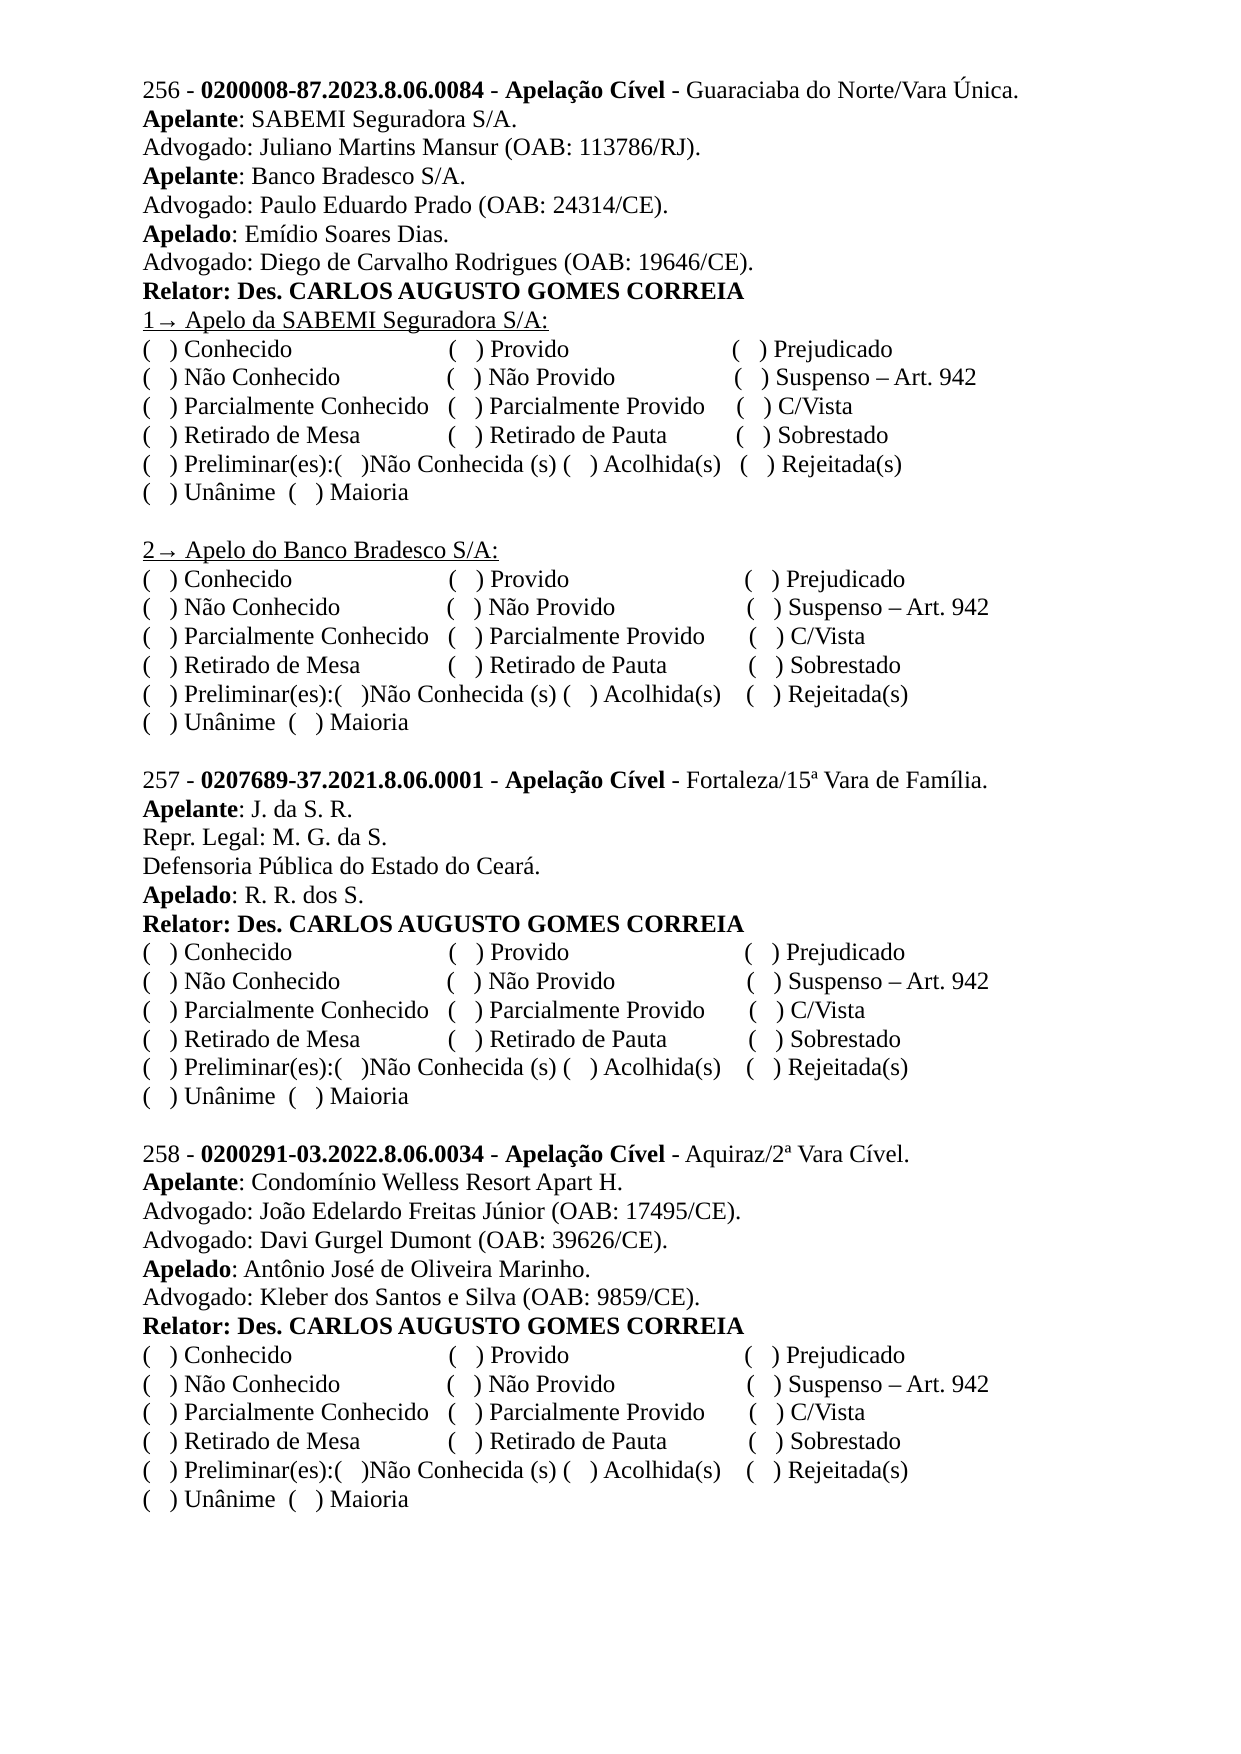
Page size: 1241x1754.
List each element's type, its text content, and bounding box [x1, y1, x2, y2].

text Advogado: Juliano Martins Mansur (OAB: 113786/RJ). [142, 132, 1141, 161]
text Relator: Des. CARLOS AUGUSTO GOMES CORREIA [142, 1311, 1141, 1340]
text Defensoria Pública do Estado do Ceará. [142, 851, 1141, 880]
text ( ) Retirado de Mesa ( ) Retirado de Pauta ( ) Sobrestado [142, 420, 1158, 449]
text ( ) Conhecido ( ) Provido ( ) Prejudicado [142, 334, 1141, 362]
text ( ) Retirado de Mesa ( ) Retirado de Pauta ( ) Sobrestado [142, 1426, 1158, 1455]
text ( ) Parcialmente Conhecido ( ) Parcialmente Provido ( ) C/Vista [142, 995, 1158, 1024]
text ( ) Parcialmente Conhecido ( ) Parcialmente Provido ( ) C/Vista [142, 621, 1158, 650]
text ( ) Preliminar(es):( )Não Conhecida (s) ( ) Acolhida(s) ( ) Rejeitada(s) [142, 1455, 1158, 1484]
text ( ) Não Conhecido ( ) Não Provido ( ) Suspenso – Art. 942 [142, 362, 1158, 391]
text 1→ Apelo da SABEMI Seguradora S/A: [142, 305, 1141, 334]
text 2→ Apelo do Banco Bradesco S/A: [142, 535, 1141, 564]
text Advogado: Davi Gurgel Dumont (OAB: 39626/CE). [142, 1225, 1141, 1254]
text ( ) Conhecido ( ) Provido ( ) Prejudicado [142, 564, 1141, 592]
text ( ) Unânime ( ) Maioria [142, 707, 1158, 736]
text 257 - 0207689-37.2021.8.06.0001 - Apelação Cível - Fortaleza/15ª Vara de Família. [142, 765, 1141, 794]
text Apelado: Emídio Soares Dias. [142, 219, 1141, 247]
text ( ) Preliminar(es):( )Não Conhecida (s) ( ) Acolhida(s) ( ) Rejeitada(s) [142, 679, 1158, 707]
text ( ) Preliminar(es):( )Não Conhecida (s) ( ) Acolhida(s) ( ) Rejeitada(s) [142, 1052, 1158, 1081]
text ( ) Não Conhecido ( ) Não Provido ( ) Suspenso – Art. 942 [142, 1369, 1158, 1397]
text ( ) Parcialmente Conhecido ( ) Parcialmente Provido ( ) C/Vista [142, 391, 1158, 420]
text ( ) Não Conhecido ( ) Não Provido ( ) Suspenso – Art. 942 [142, 592, 1158, 621]
text 256 - 0200008-87.2023.8.06.0084 - Apelação Cível - Guaraciaba do Norte/Vara Única. [142, 75, 1141, 104]
text Repr. Legal: M. G. da S. [142, 822, 1141, 851]
text Relator: Des. CARLOS AUGUSTO GOMES CORREIA [142, 276, 1141, 305]
text ( ) Conhecido ( ) Provido ( ) Prejudicado [142, 1340, 1141, 1369]
text 258 - 0200291-03.2022.8.06.0034 - Apelação Cível - Aquiraz/2ª Vara Cível. [142, 1139, 1141, 1167]
text ( ) Não Conhecido ( ) Não Provido ( ) Suspenso – Art. 942 [142, 966, 1158, 995]
text Apelante: SABEMI Seguradora S/A. [142, 104, 1141, 132]
text Advogado: Diego de Carvalho Rodrigues (OAB: 19646/CE). [142, 247, 1141, 276]
text Apelado: R. R. dos S. [142, 880, 1141, 909]
text Apelante: J. da S. R. [142, 794, 1141, 822]
text Advogado: Paulo Eduardo Prado (OAB: 24314/CE). [142, 190, 1141, 219]
text Apelante: Condomínio Welless Resort Apart H. [142, 1167, 1141, 1196]
text Apelado: Antônio José de Oliveira Marinho. [142, 1254, 1141, 1282]
text Apelante: Banco Bradesco S/A. [142, 161, 1141, 190]
text ( ) Conhecido ( ) Provido ( ) Prejudicado [142, 937, 1141, 966]
text Advogado: Kleber dos Santos e Silva (OAB: 9859/CE). [142, 1282, 1141, 1311]
text ( ) Unânime ( ) Maioria [142, 1484, 1158, 1512]
text ( ) Parcialmente Conhecido ( ) Parcialmente Provido ( ) C/Vista [142, 1397, 1158, 1426]
text ( ) Unânime ( ) Maioria [142, 1081, 1158, 1110]
text Advogado: João Edelardo Freitas Júnior (OAB: 17495/CE). [142, 1196, 1141, 1225]
text ( ) Retirado de Mesa ( ) Retirado de Pauta ( ) Sobrestado [142, 650, 1158, 679]
text ( ) Preliminar(es):( )Não Conhecida (s) ( ) Acolhida(s) ( ) Rejeitada(s) [142, 449, 1158, 477]
text ( ) Retirado de Mesa ( ) Retirado de Pauta ( ) Sobrestado [142, 1024, 1158, 1052]
text ( ) Unânime ( ) Maioria [142, 477, 1158, 506]
text Relator: Des. CARLOS AUGUSTO GOMES CORREIA [142, 909, 1141, 937]
